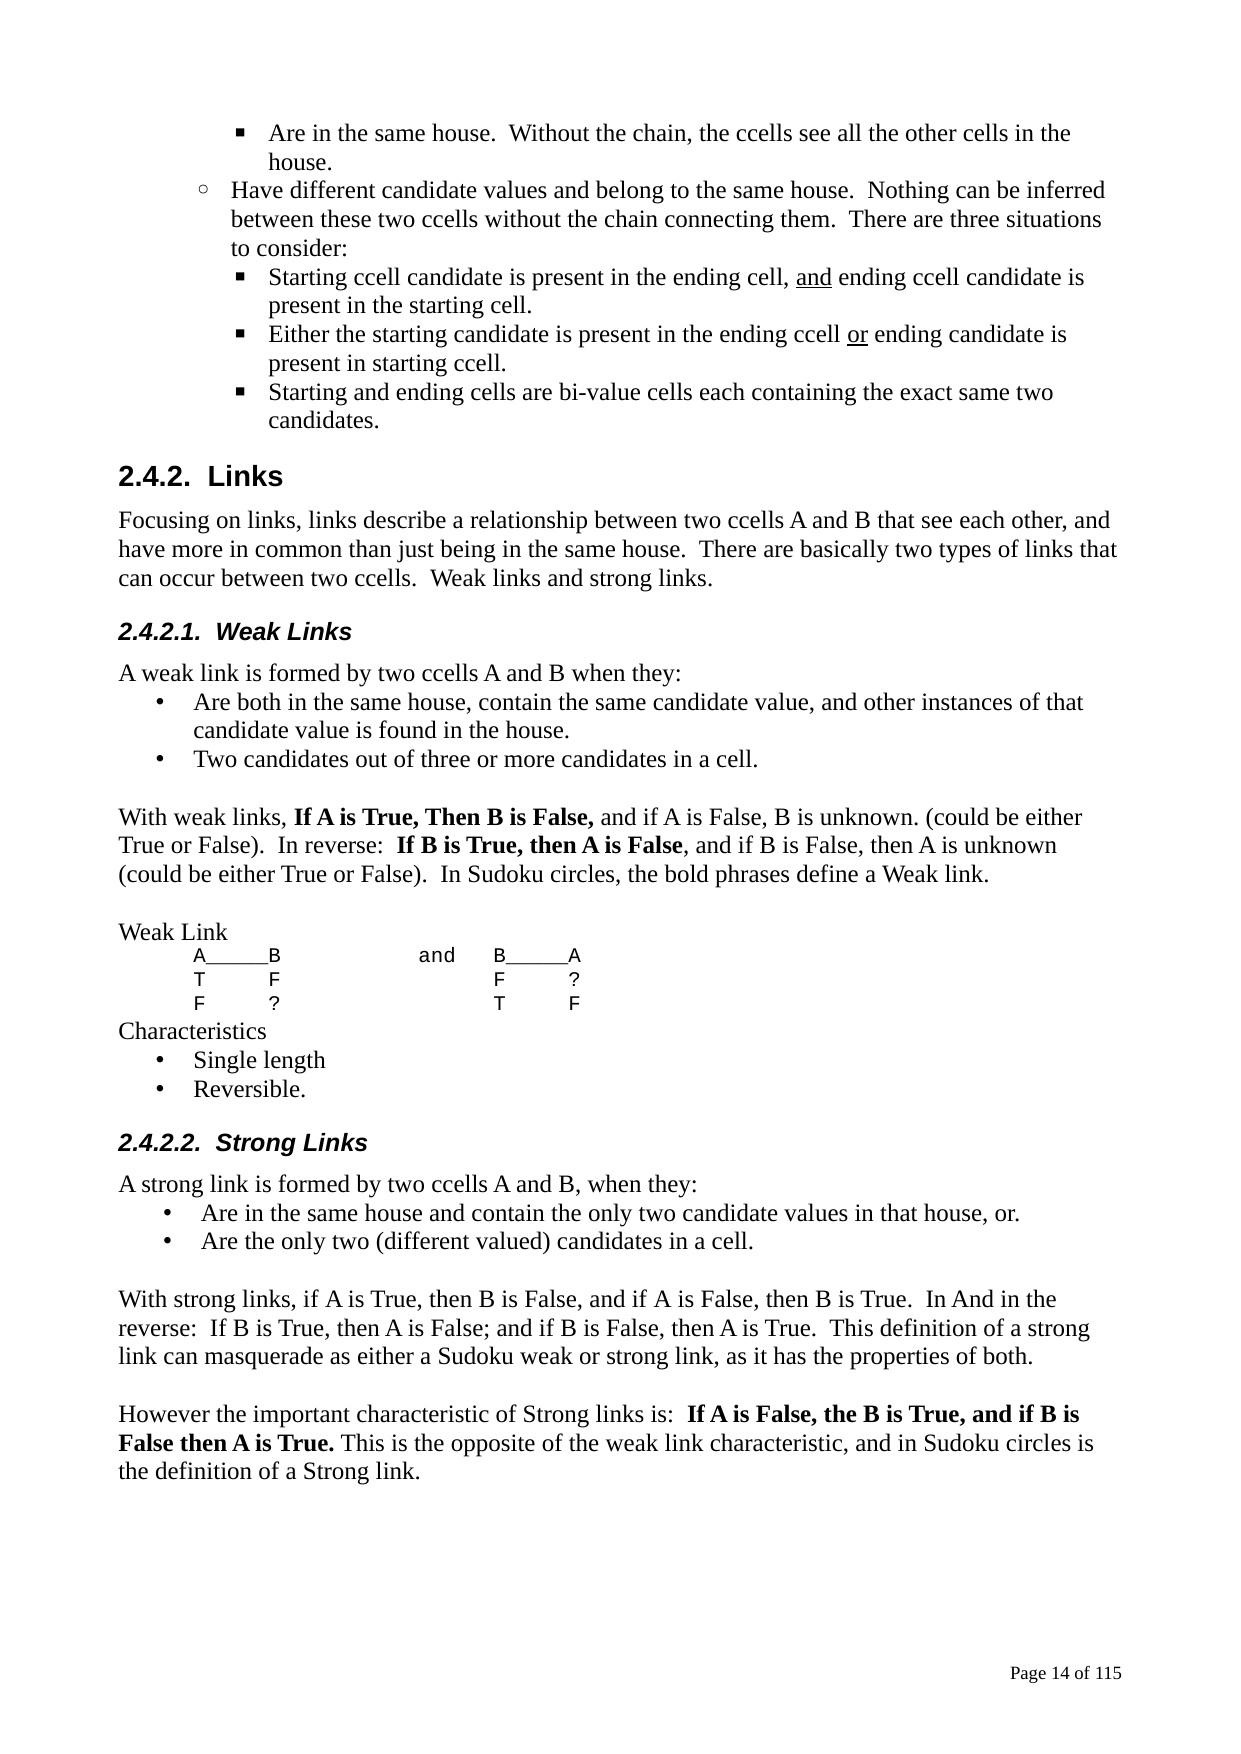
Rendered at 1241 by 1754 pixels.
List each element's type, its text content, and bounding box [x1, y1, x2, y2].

list Have different candidate values and belong to the same house. Nothing can be inferred between these two ccells without the chain connecting them. There are three situations to consider: [193, 176, 1122, 262]
text Weak Link [118, 917, 1122, 945]
list Either the starting candidate is present in the ending ccell or ending candidate is present in starting ccell. [231, 319, 1122, 377]
text A weak link is formed by two ccells A and B when they: [118, 658, 1122, 687]
text Focusing on links, links describe a relationship between two ccells A and B that see each other, and have more in common than just being in the same house. There are basically two types of links that can occur between two ccells. Weak links and strong links. [118, 505, 1122, 592]
text A_____B and B_____A [118, 945, 1122, 969]
list Single length [156, 1045, 1122, 1074]
list Two candidates out of three or more candidates in a cell. [156, 744, 1122, 773]
subtitle Weak Links [118, 617, 1122, 645]
subtitle Strong Links [118, 1128, 1122, 1156]
text A strong link is formed by two ccells A and B, when they: [118, 1169, 1122, 1198]
list Starting and ending cells are bi-value cells each containing the exact same two candidates. [231, 377, 1122, 434]
text With strong links, if A is True, then B is False, and if A is False, then B is True. In And in the reverse: If B is True, then A is False; and if B is False, then A is True. This definition of a strong link can masquerade as either a Sudoku weak or strong link, as it has the properties of both. [118, 1284, 1122, 1370]
text However the important characteristic of Strong links is: If A is False, the B is True, and if B is False then A is True. This is the opposite of the weak link characteristic, and in Sudoku circles is the definition of a Strong link. [118, 1399, 1122, 1485]
subtitle Links [118, 459, 1122, 493]
text With weak links, If A is True, Then B is False, and if A is False, B is unknown. (could be either True or False). In reverse: If B is True, then A is False, and if B is False, then A is unknown (could be either True or False). In Sudoku circles, the bold phrases define a Weak link. [118, 802, 1122, 888]
list Are in the same house and contain the only two candidate values in that house, or. [163, 1198, 1122, 1226]
list Are in the same house. Without the chain, the ccells see all the other cells in the house. [231, 118, 1122, 176]
list Reversible. [156, 1074, 1122, 1103]
text Characteristics [118, 1016, 1122, 1045]
text F ? T F [118, 993, 1122, 1016]
list Starting ccell candidate is present in the ending cell, and ending ccell candidate is present in the starting cell. [231, 262, 1122, 319]
list Are both in the same house, contain the same candidate value, and other instances of that candidate value is found in the house. [156, 687, 1122, 744]
text T F F ? [118, 969, 1122, 993]
list Are the only two (different valued) candidates in a cell. [163, 1226, 1122, 1255]
